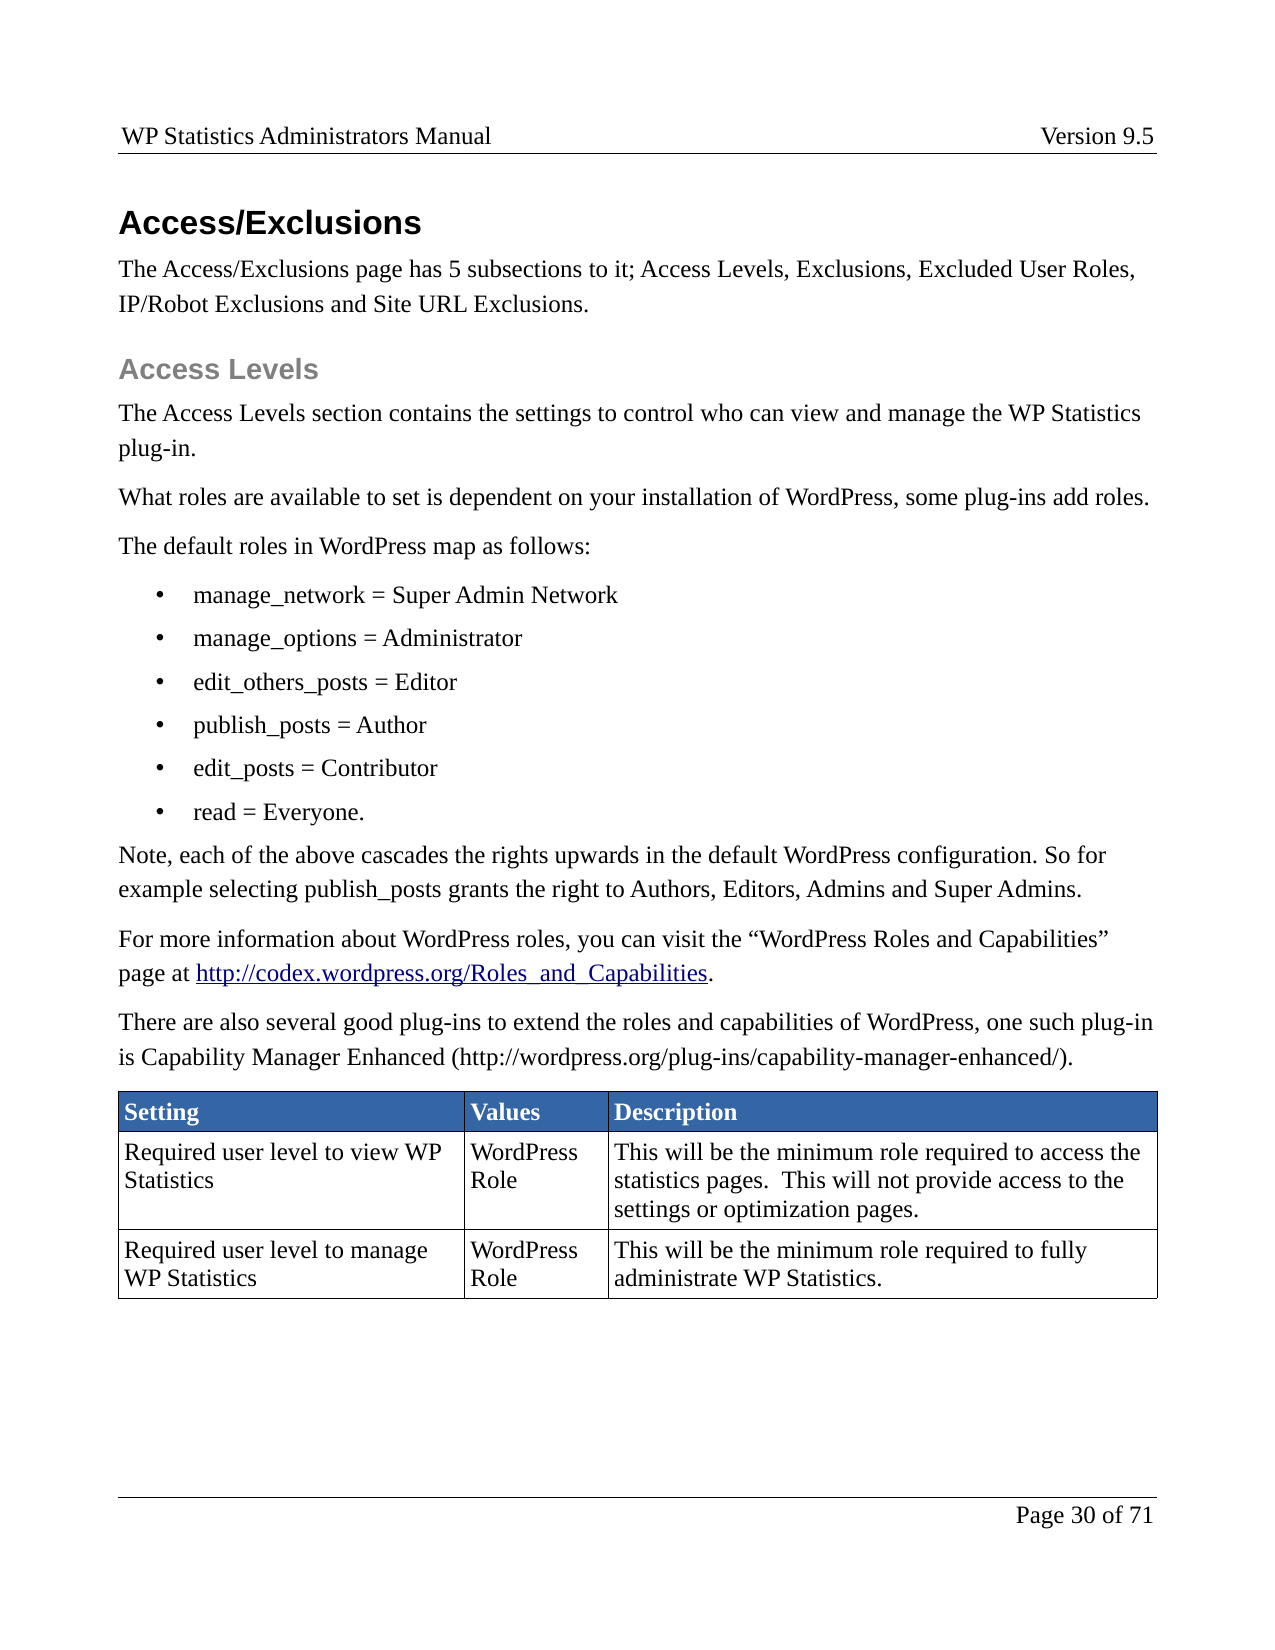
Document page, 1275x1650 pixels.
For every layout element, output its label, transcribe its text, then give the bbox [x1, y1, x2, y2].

table_cell WordPress Role [465, 1132, 608, 1229]
list manage_network = Super Admin Network [156, 580, 1157, 609]
list edit_posts = Contributor [156, 753, 1157, 782]
list edit_others_posts = Editor [156, 667, 1157, 696]
list publish_posts = Author [156, 710, 1157, 739]
text The default roles in WordPress map as follows: [118, 531, 1157, 560]
text What roles are available to set is dependent on your installation of WordPress, some plug-ins add roles. [118, 482, 1157, 511]
text The Access Levels section contains the settings to control who can view and manage the WP Statistics plug-in. [118, 398, 1157, 462]
subtitle Access Levels [118, 352, 1157, 386]
table_header Description [609, 1092, 1157, 1131]
subtitle Access/Exclusions [118, 203, 1157, 242]
list manage_options = Administrator [156, 623, 1157, 652]
text For more information about WordPress roles, you can visit the “WordPress Roles and Capabilities” page at http://codex.wordpress.org/Roles_and_Capabilities. [118, 924, 1157, 987]
table_cell Required user level to view WP Statistics [119, 1132, 464, 1229]
text Note, each of the above cascades the rights upwards in the default WordPress configuration. So for example selecting publish_posts grants the right to Authors, Editors, Admins and Super Admins. [118, 840, 1157, 903]
table_header Values [465, 1092, 608, 1131]
table_cell This will be the minimum role required to fully administrate WP Statistics. [609, 1230, 1157, 1298]
table_cell Required user level to manage WP Statistics [119, 1230, 464, 1298]
text The Access/Exclusions page has 5 subsections to it; Access Levels, Exclusions, Excluded User Roles, IP/Robot Exclusions and Site URL Exclusions. [118, 254, 1157, 317]
list read = Everyone. [156, 797, 1157, 826]
text There are also several good plug-ins to extend the roles and capabilities of WordPress, one such plug-in is Capability Manager Enhanced (http://wordpress.org/plug-ins/capability-manager-enhanced/). [118, 1007, 1157, 1070]
table_cell This will be the minimum role required to access the statistics pages. This will not provide access to the settings or optimization pages. [609, 1132, 1157, 1229]
table_header Setting [119, 1092, 464, 1131]
table_cell WordPress Role [465, 1230, 608, 1298]
